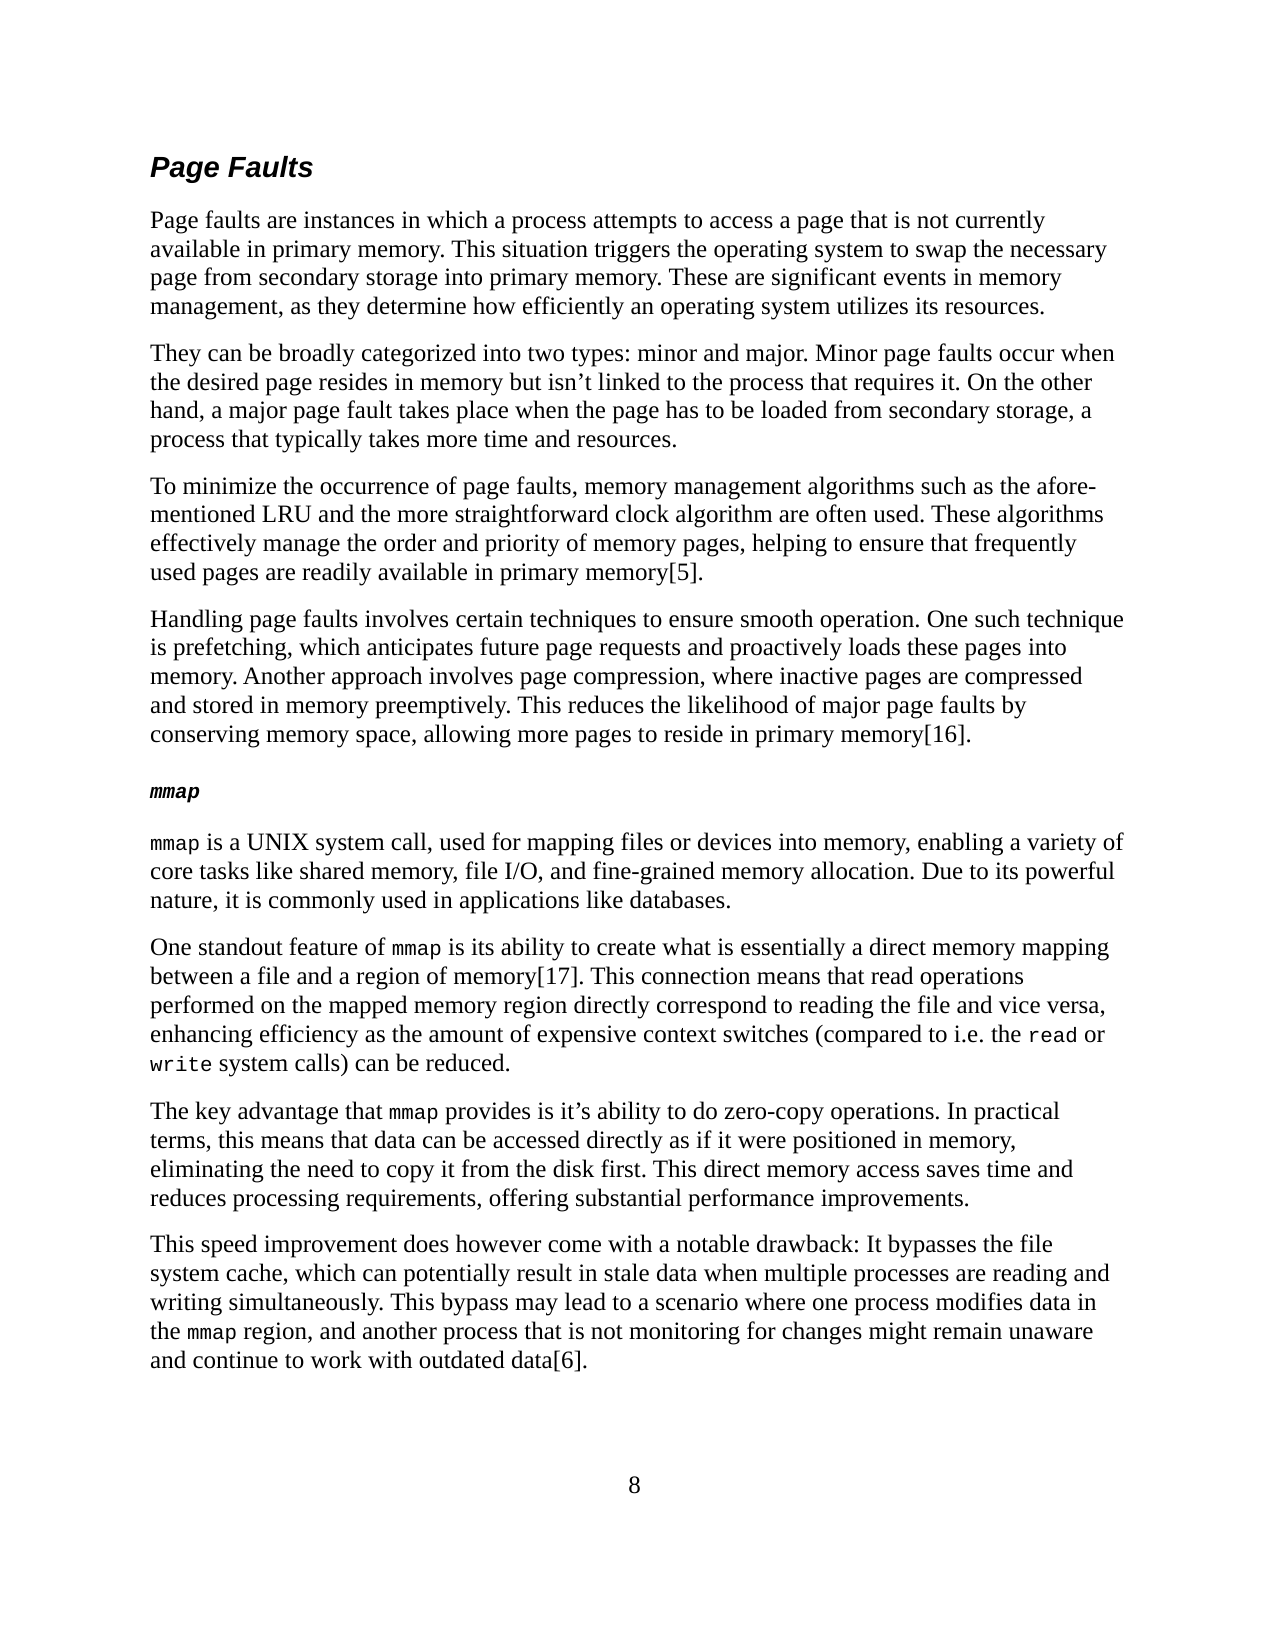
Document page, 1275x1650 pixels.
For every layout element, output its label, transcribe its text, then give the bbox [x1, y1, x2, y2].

text Handling page faults involves certain techniques to ensure smooth operation. One such technique is prefetching, which anticipates future page requests and proactively loads these pages into memory. Another approach involves page compression, where inactive pages are compressed and stored in memory preemptively. This reduces the likelihood of major page faults by conserving memory space, allowing more pages to reside in primary memory[16]. [150, 604, 1125, 747]
text mmap is a UNIX system call, used for mapping files or devices into memory, enabling a variety of core tasks like shared memory, file I/O, and fine-grained memory allocation. Due to its powerful nature, it is commonly used in applications like databases. [150, 827, 1125, 914]
text Page faults are instances in which a process attempts to access a page that is not currently available in primary memory. This situation triggers the operating system to swap the necessary page from secondary storage into primary memory. These are significant events in memory management, as they determine how efficiently an operating system utilizes its resources. [150, 205, 1125, 320]
subtitle mmap [150, 781, 1125, 805]
text To minimize the occurrence of page faults, memory management algorithms such as the afore-mentioned LRU and the more straightforward clock algorithm are often used. These algorithms effectively manage the order and priority of memory pages, helping to ensure that frequently used pages are readily available in primary memory[5]. [150, 471, 1125, 586]
text The key advantage that mmap provides is it’s ability to do zero-copy operations. In practical terms, this means that data can be accessed directly as if it were positioned in memory, eliminating the need to copy it from the disk first. This direct memory access saves time and reduces processing requirements, offering substantial performance improvements. [150, 1096, 1125, 1212]
subtitle Page Faults [150, 150, 1125, 183]
text One standout feature of mmap is its ability to create what is essentially a direct memory mapping between a file and a region of memory[17]. This connection means that read operations performed on the mapped memory region directly correspond to reading the file and vice versa, enhancing efficiency as the amount of expensive context switches (compared to i.e. the read or write system calls) can be reduced. [150, 932, 1125, 1078]
text They can be broadly categorized into two types: minor and major. Minor page faults occur when the desired page resides in memory but isn’t linked to the process that requires it. On the other hand, a major page fault takes place when the page has to be loaded from secondary storage, a process that typically takes more time and resources. [150, 338, 1125, 453]
text This speed improvement does however come with a notable drawback: It bypasses the file system cache, which can potentially result in stale data when multiple processes are reading and writing simultaneously. This bypass may lead to a scenario where one process modifies data in the mmap region, and another process that is not monitoring for changes might remain unaware and continue to work with outdated data[6]. [150, 1229, 1125, 1374]
